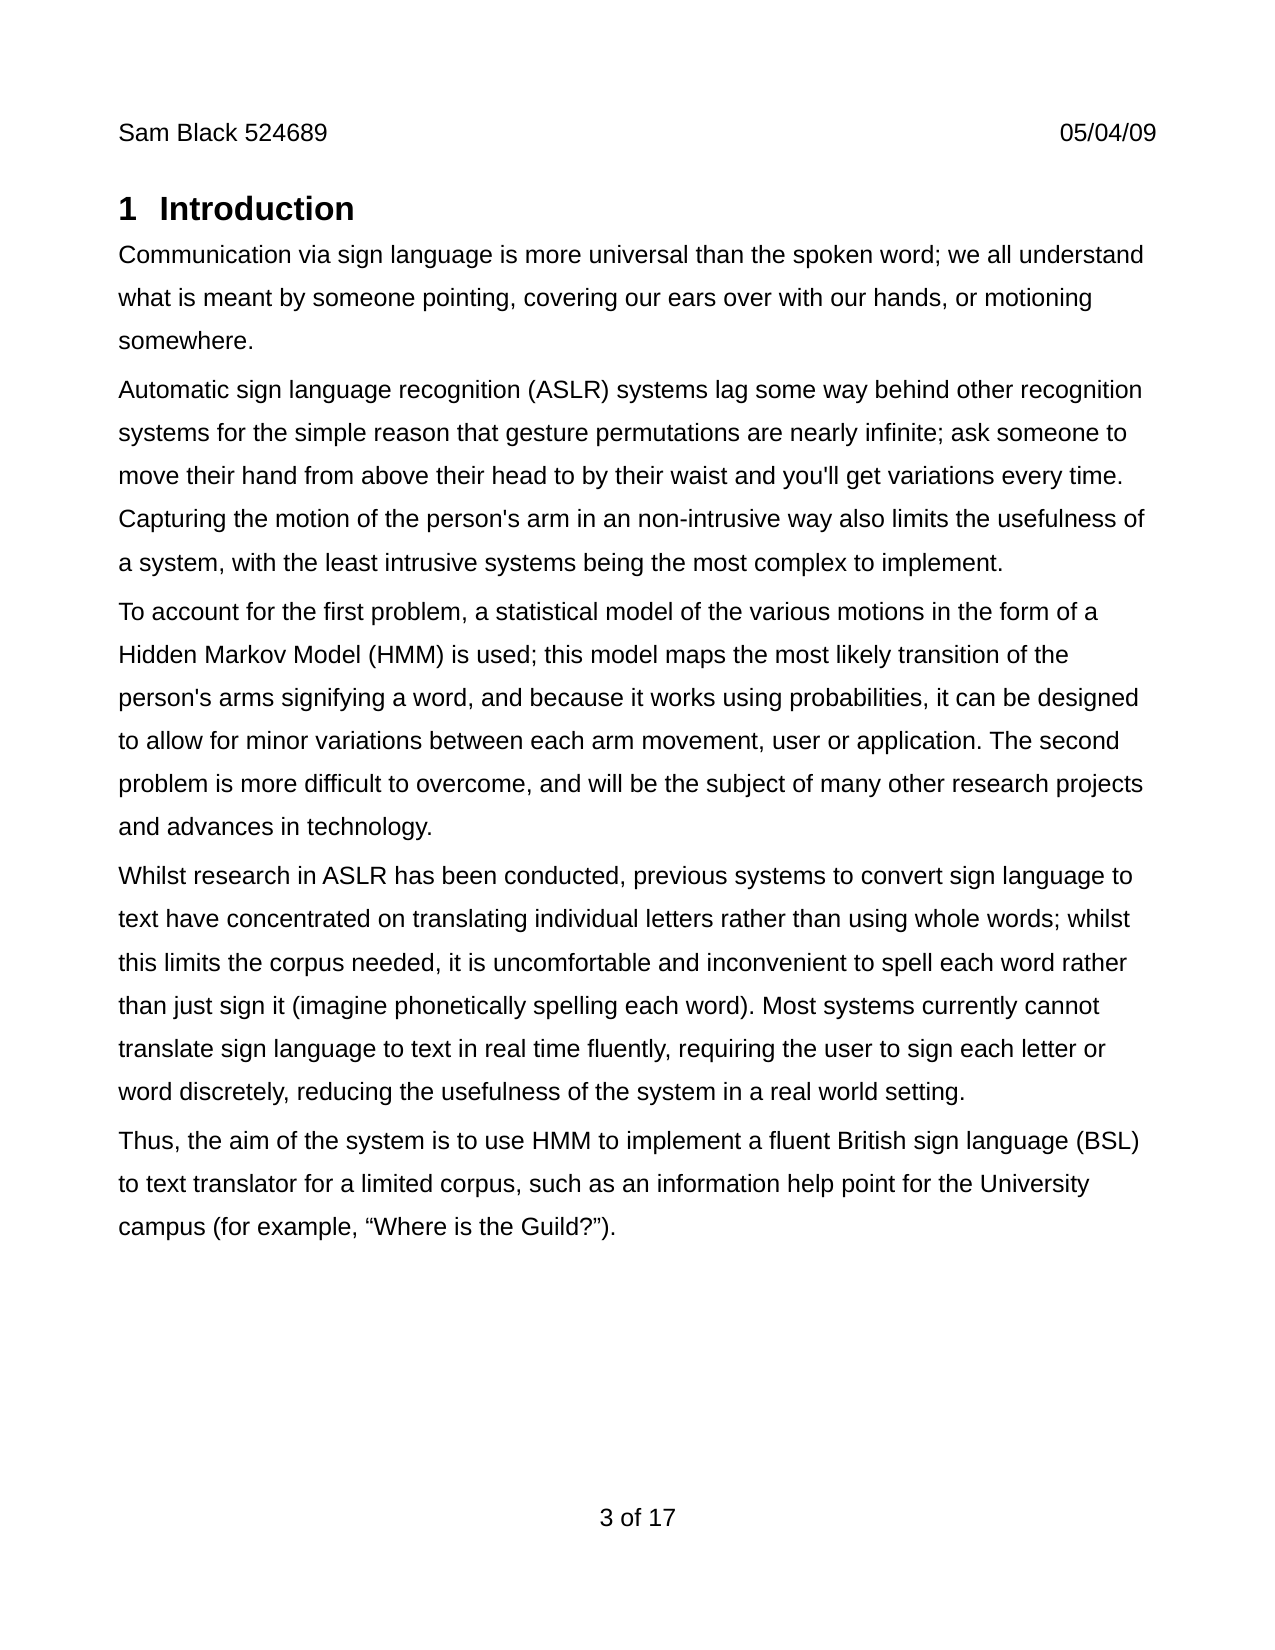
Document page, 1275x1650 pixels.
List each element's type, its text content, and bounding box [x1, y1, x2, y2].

text Whilst research in ASLR has been conducted, previous systems to convert sign language to text have concentrated on translating individual letters rather than using whole words; whilst this limits the corpus needed, it is uncomfortable and inconvenient to spell each word rather than just sign it (imagine phonetically spelling each word). Most systems currently cannot translate sign language to text in real time fluently, requiring the user to sign each letter or word discretely, reducing the usefulness of the system in a real world setting. [118, 861, 1157, 1106]
text Automatic sign language recognition (ASLR) systems lag some way behind other recognition systems for the simple reason that gesture permutations are nearly infinite; ask someone to move their hand from above their head to by their waist and you'll get variations every time. Capturing the motion of the person's arm in an non-intrusive way also limits the usefulness of a system, with the least intrusive systems being the most complex to implement. [118, 375, 1157, 576]
text Communication via sign language is more universal than the spoken word; we all understand what is meant by someone pointing, covering our ears over with our hands, or motioning somewhere. [118, 240, 1157, 355]
subtitle Introduction [118, 189, 1157, 227]
text To account for the first problem, a statistical model of the various motions in the form of a Hidden Markov Model (HMM) is used; this model maps the most likely transition of the person's arms signifying a word, and because it works using probabilities, it can be designed to allow for minor variations between each arm movement, user or application. The second problem is more difficult to overcome, and will be the subject of many other research projects and advances in technology. [118, 597, 1157, 841]
text Thus, the aim of the system is to use HMM to implement a fluent British sign language (BSL) to text translator for a limited corpus, such as an information help point for the University campus (for example, “Where is the Guild?”). [118, 1126, 1157, 1241]
